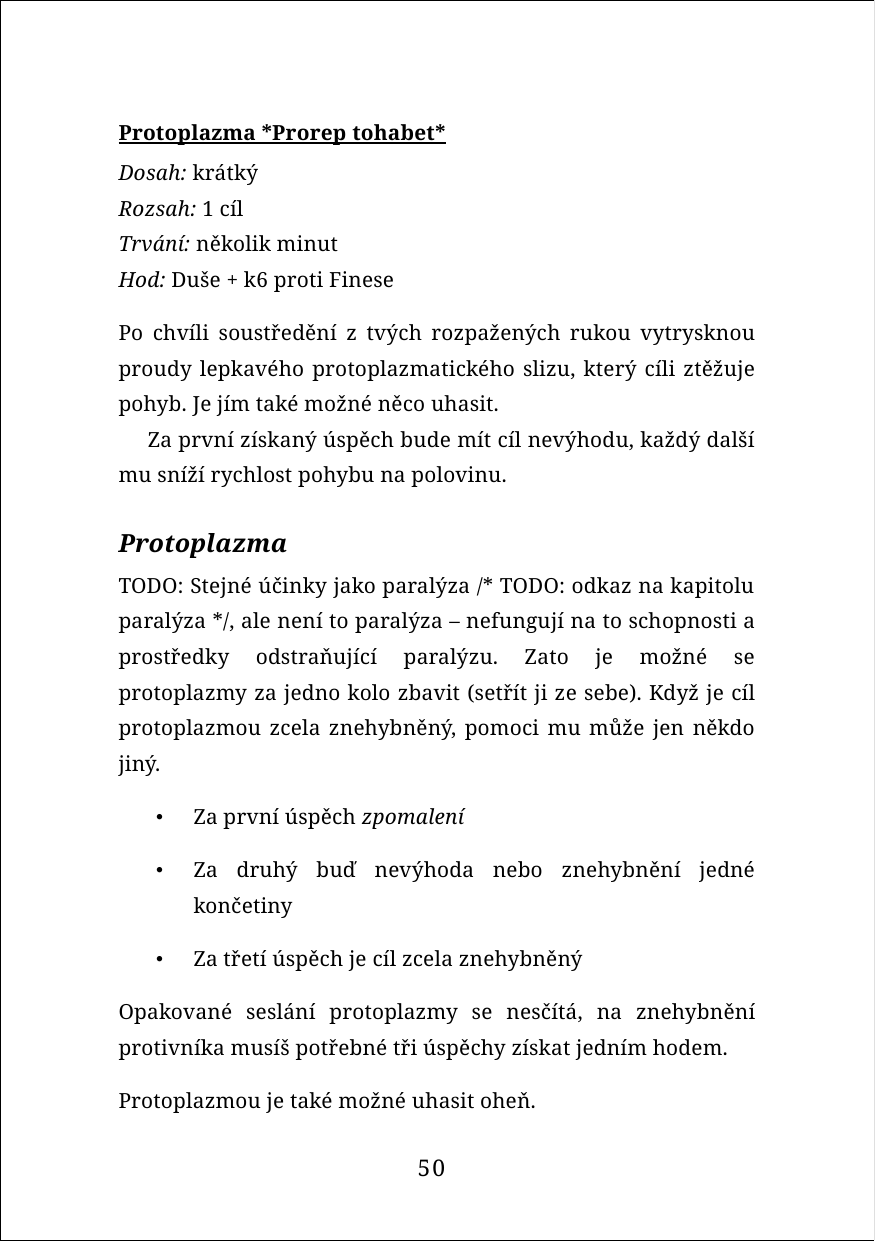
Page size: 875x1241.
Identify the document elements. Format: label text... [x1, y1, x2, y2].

subtitle Protoplazma [118, 525, 756, 559]
text Opakované seslání protoplazmy se nesčítá, na znehybnění protivníka musíš potřebné tři úspěchy získat jedním hodem. [118, 997, 756, 1061]
text TODO: Stejné účinky jako paralýza /* TODO: odkaz na kapitolu paralýza */, ale není to paralýza – nefungují na to schopnosti a prostředky odstraňující paralýzu. Zato je možné se protoplazmy za jedno kolo zbavit (setřít ji ze sebe). Když je cíl protoplazmou zcela znehybněný, pomoci mu může jen někdo jiný. [118, 571, 756, 777]
list Za druhý buď nevýhoda nebo znehybnění jedné končetiny [156, 855, 756, 919]
list Za třetí úspěch je cíl zcela znehybněný [156, 944, 756, 972]
text Dosah: krátký Rozsah: 1 cíl Trvání: několik minut Hod: Duše + k6 proti Finese [118, 158, 756, 293]
subtitle Protoplazma *Prorep tohabet* [118, 118, 756, 147]
text Protoplazmou je také možné uhasit oheň. [118, 1086, 756, 1114]
text Po chvíli soustředění z tvých rozpažených rukou vytrysknou proudy lepkavého protoplazmatického slizu, který cíli ztěžuje pohyb. Je jím také možné něco uhasit. Za první získaný úspěch bude mít cíl nevýhodu, každý další mu sníží rychlost pohybu na polovinu. [118, 318, 756, 489]
list Za první úspěch zpomalení [156, 802, 756, 830]
